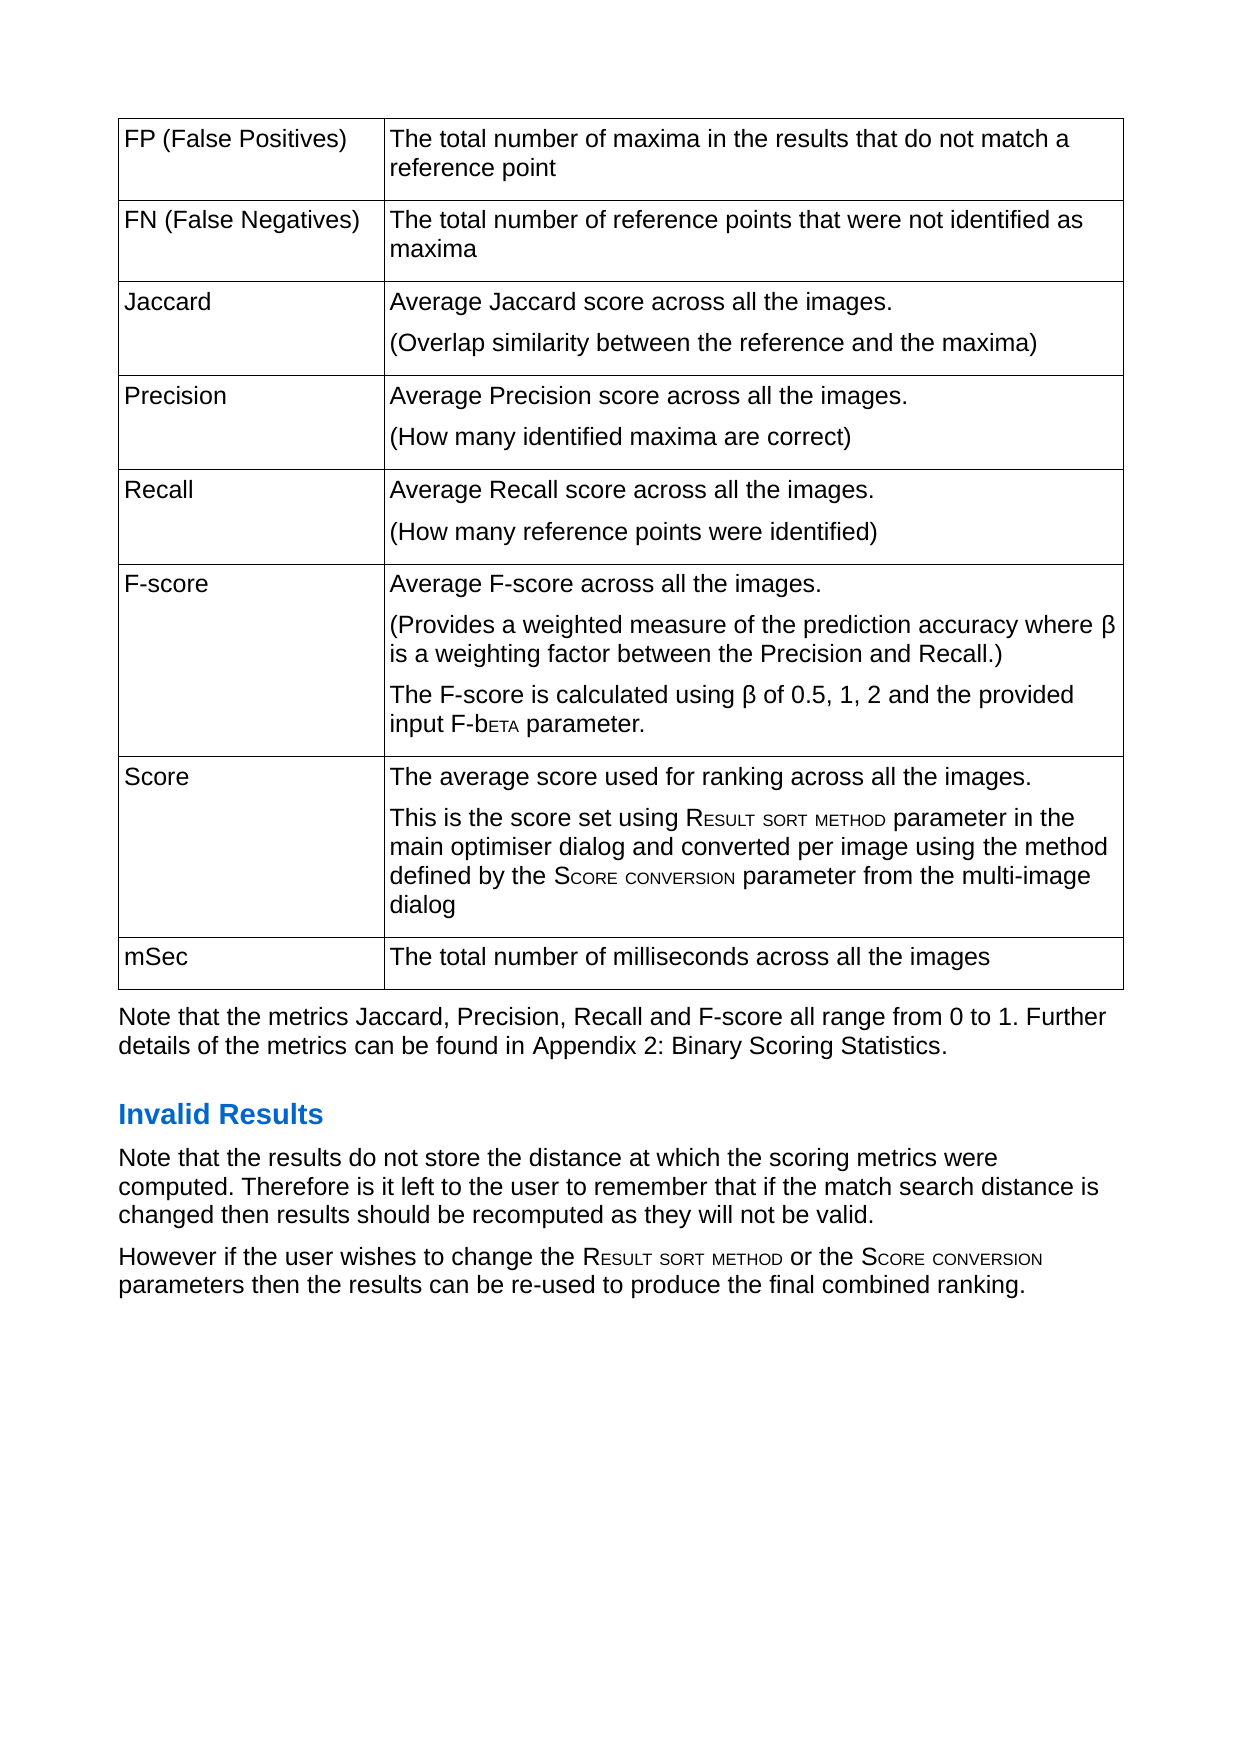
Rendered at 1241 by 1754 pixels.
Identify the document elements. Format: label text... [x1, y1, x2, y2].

table_cell Jaccard [119, 282, 384, 375]
table_cell Average Jaccard score across all the images. (Overlap similarity between the reference and the maxima) [385, 282, 1123, 375]
table_cell Score [119, 757, 384, 937]
text Note that the results do not store the distance at which the scoring metrics were computed. Therefore is it left to the user to remember that if the match search distance is changed then results should be recomputed as they will not be valid. [118, 1143, 1122, 1229]
table_cell mSec [119, 938, 384, 989]
table_cell FN (False Negatives) [119, 201, 384, 281]
table_cell Precision [119, 376, 384, 469]
table_cell Average Precision score across all the images. (How many identified maxima are correct) [385, 376, 1123, 469]
table_cell Average Recall score across all the images. (How many reference points were identified) [385, 470, 1123, 563]
table_cell The total number of maxima in the results that do not match a reference point [385, 119, 1123, 200]
table_cell FP (False Positives) [119, 119, 384, 200]
subtitle Invalid Results [118, 1097, 1122, 1130]
table_cell F-score [119, 565, 384, 756]
table_cell The average score used for ranking across all the images. This is the score set using Result sort method parameter in the main optimiser dialog and converted per image using the method defined by the Score conversion parameter from the multi-image dialog [385, 757, 1123, 937]
text However if the user wishes to change the Result sort method or the Score conversion parameters then the results can be re-used to produce the final combined ranking. [118, 1242, 1122, 1299]
table_cell Recall [119, 470, 384, 563]
table_cell The total number of milliseconds across all the images [385, 938, 1123, 989]
table_cell Average F-score across all the images. (Provides a weighted measure of the prediction accuracy where β is a weighting factor between the Precision and Recall.) The F-score is calculated using β of 0.5, 1, 2 and the provided input F-beta parameter. [385, 565, 1123, 756]
table_cell The total number of reference points that were not identified as maxima [385, 201, 1123, 281]
text Note that the metrics Jaccard, Precision, Recall and F-score all range from 0 to 1. Further details of the metrics can be found in Appendix 2: Binary Scoring Statistics. [118, 1002, 1122, 1059]
